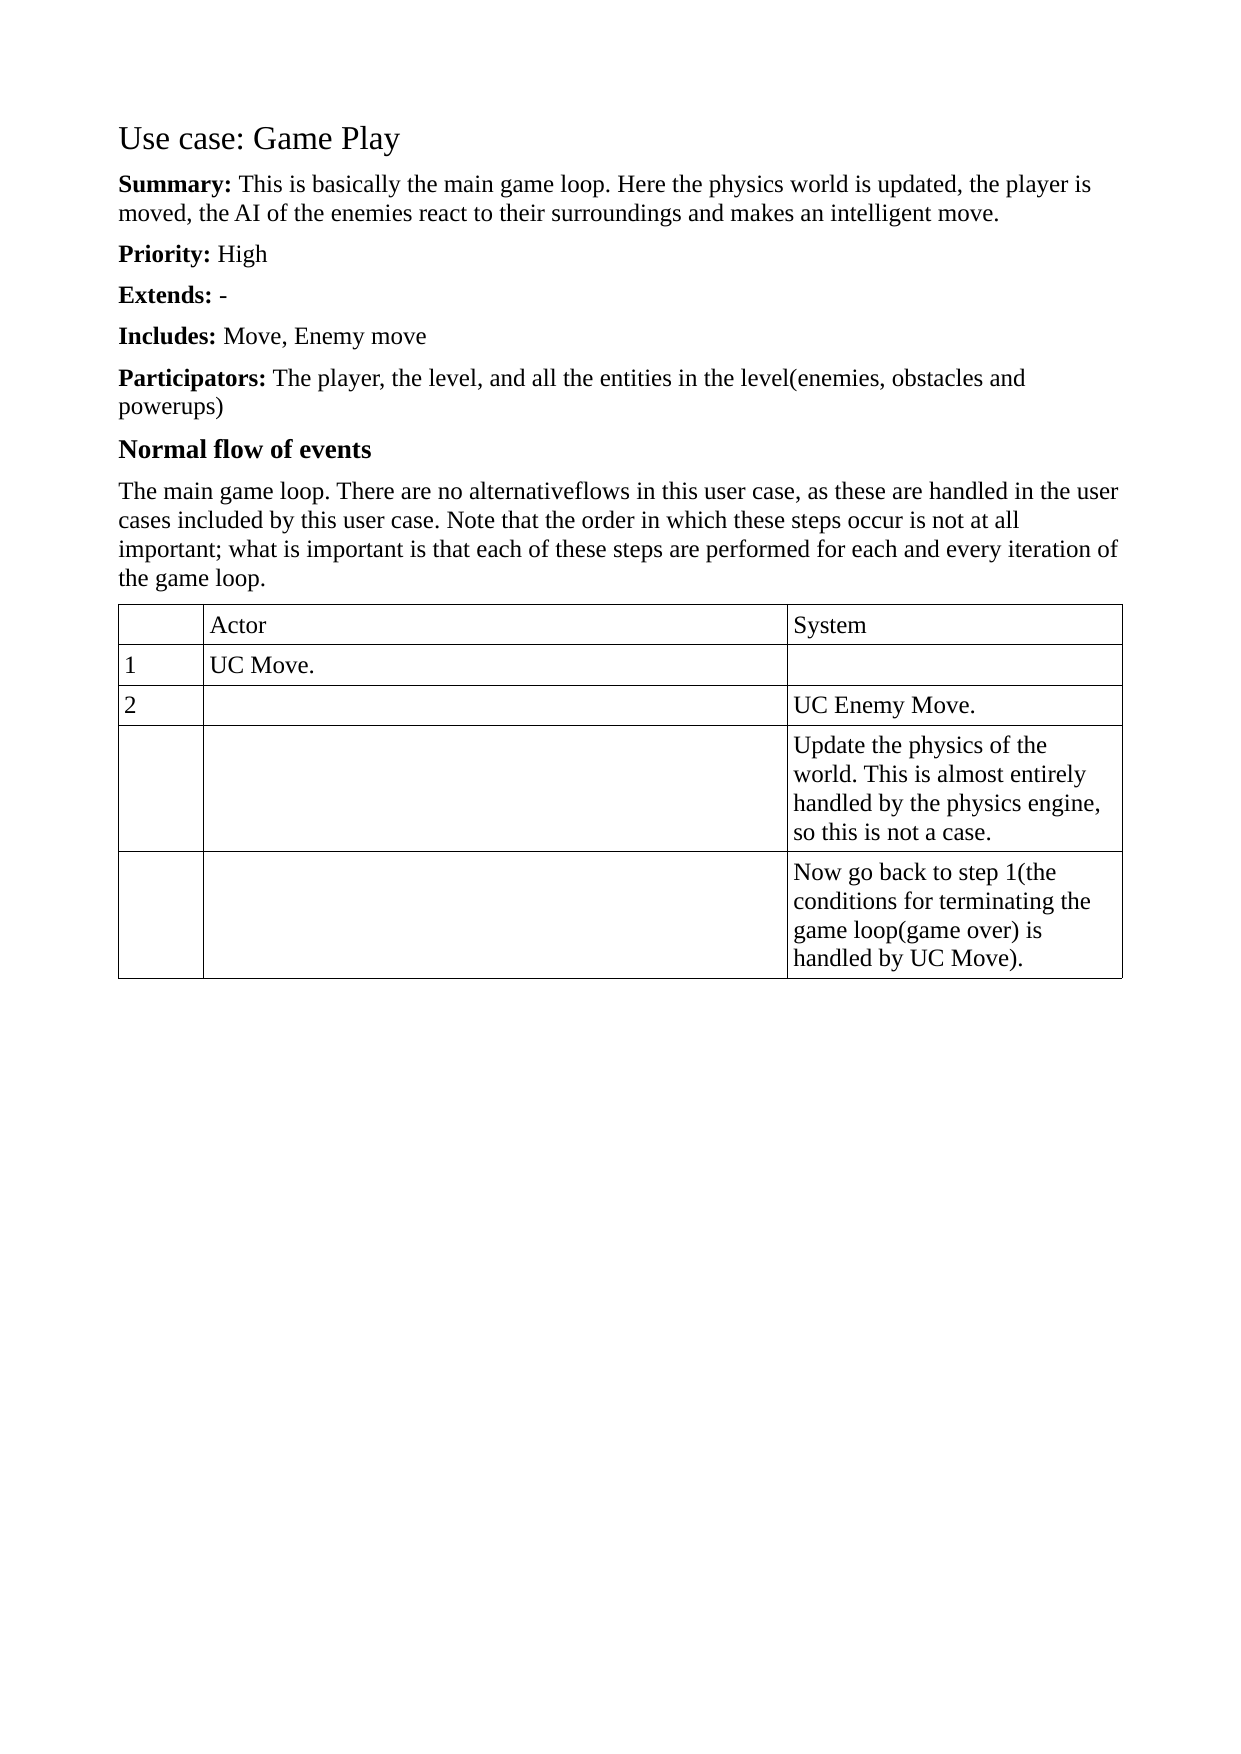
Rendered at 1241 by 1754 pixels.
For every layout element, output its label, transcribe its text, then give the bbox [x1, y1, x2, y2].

text The main game loop. There are no alternativeflows in this user case, as these are handled in the user cases included by this user case. Note that the order in which these steps occur is not at all important; what is important is that each of these steps are performed for each and every iteration of the game loop. [118, 476, 1122, 591]
table_header [119, 605, 203, 644]
text Use case: Game Play [118, 118, 1122, 156]
text Normal flow of events [118, 433, 1122, 464]
table_cell [119, 852, 203, 978]
table_cell Now go back to step 1(the conditions for terminating the game loop(game over) is handled by UC Move). [788, 852, 1122, 978]
table_cell [204, 726, 787, 851]
text Includes: Move, Enemy move [118, 321, 1122, 350]
table_cell 1 [119, 645, 203, 684]
table_header Actor [204, 605, 787, 644]
text Priority: High [118, 239, 1122, 268]
table_cell UC Move. [204, 645, 787, 684]
text Extends: - [118, 280, 1122, 309]
table_cell [119, 726, 203, 851]
table_cell UC Enemy Move. [788, 686, 1122, 725]
text Participators: The player, the level, and all the entities in the level(enemies, obstacles and powerups) [118, 363, 1122, 420]
table_cell 2 [119, 686, 203, 725]
table_header System [788, 605, 1122, 644]
table_cell [204, 686, 787, 725]
table_cell [788, 645, 1122, 684]
text Summary: This is basically the main game loop. Here the physics world is updated, the player is moved, the AI of the enemies react to their surroundings and makes an intelligent move. [118, 169, 1122, 226]
table_cell Update the physics of the world. This is almost entirely handled by the physics engine, so this is not a case. [788, 726, 1122, 851]
table_cell [204, 852, 787, 978]
